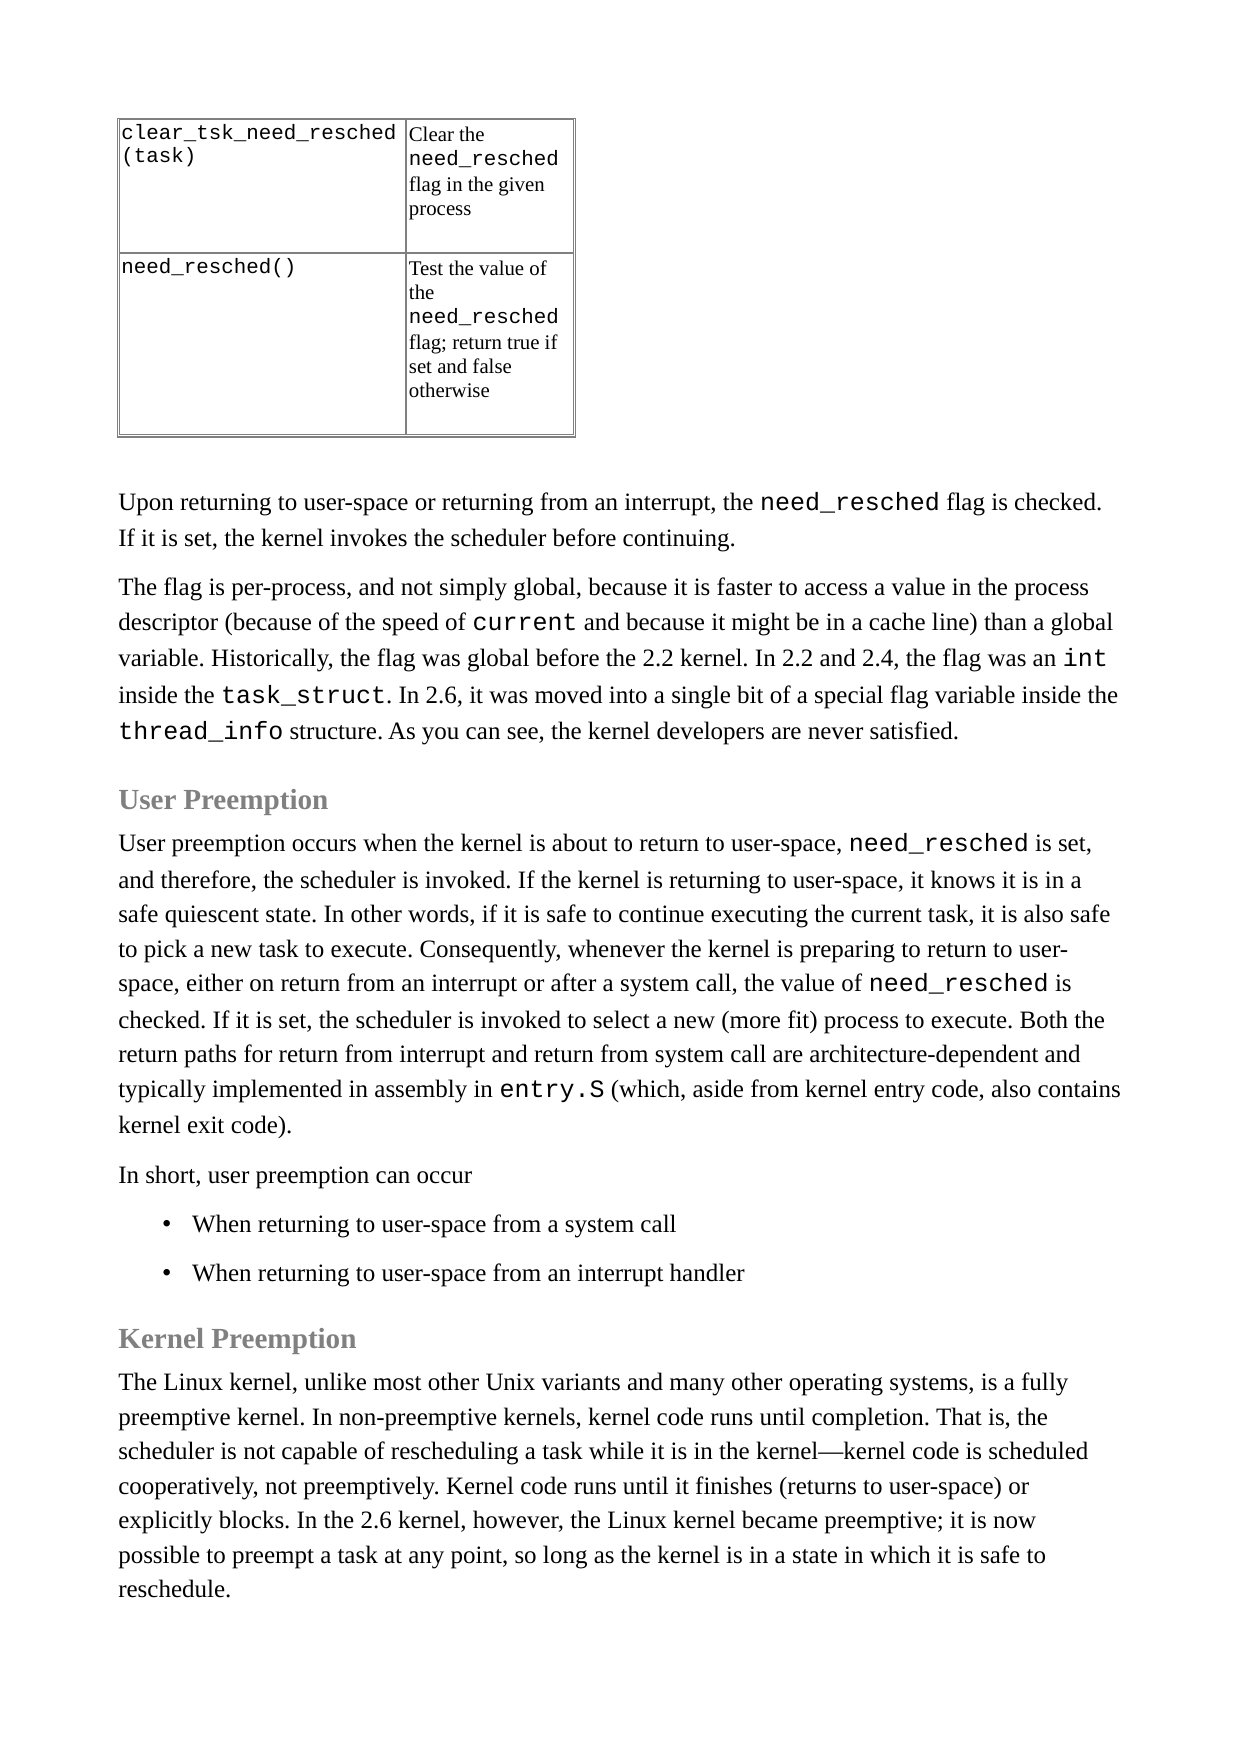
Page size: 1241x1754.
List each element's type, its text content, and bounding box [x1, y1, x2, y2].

text Upon returning to user-space or returning from an interrupt, the need_resched flag is checked. If it is set, the kernel invokes the scheduler before continuing. [118, 487, 1122, 552]
table_cell clear_tsk_need_resched(task) [120, 120, 405, 252]
subtitle Kernel Preemption [118, 1321, 1122, 1355]
text The flag is per-process, and not simply global, because it is faster to access a value in the process descriptor (because of the speed of current and because it might be in a cache line) than a global variable. Historically, the flag was global before the 2.2 kernel. In 2.2 and 2.4, the flag was an int inside the task_struct. In 2.6, it was moved into a single bit of a special flag variable inside the thread_info structure. As you can see, the kernel developers are never satisfied. [118, 572, 1122, 747]
subtitle User Preemption [118, 782, 1122, 816]
table_cell Clear the need_resched flag in the given process [407, 120, 573, 252]
list When returning to user-space from a system call [162, 1209, 1122, 1237]
text In short, user preemption can occur [118, 1160, 1122, 1188]
list When returning to user-space from an interrupt handler [162, 1258, 1122, 1287]
table_cell need_resched() [120, 254, 405, 434]
table_cell Test the value of the need_resched flag; return true if set and false otherwise [407, 254, 573, 434]
text The Linux kernel, unlike most other Unix variants and many other operating systems, is a fully preemptive kernel. In non-preemptive kernels, kernel code runs until completion. That is, the scheduler is not capable of rescheduling a task while it is in the kernel—kernel code is scheduled cooperatively, not preemptively. Kernel code runs until it finishes (returns to user-space) or explicitly blocks. In the 2.6 kernel, however, the Linux kernel became preemptive; it is now possible to preempt a task at any point, so long as the kernel is in a state in which it is safe to reschedule. [118, 1367, 1122, 1603]
text User preemption occurs when the kernel is about to return to user-space, need_resched is set, and therefore, the scheduler is invoked. If the kernel is returning to user-space, it knows it is in a safe quiescent state. In other words, if it is safe to continue executing the current task, it is also safe to pick a new task to execute. Consequently, whenever the kernel is preparing to return to user-space, either on return from an interrupt or after a system call, the value of need_resched is checked. If it is set, the scheduler is invoked to select a new (more fit) process to execute. Both the return paths for return from interrupt and return from system call are architecture-dependent and typically implemented in assembly in entry.S (which, aside from kernel entry code, also contains kernel exit code). [118, 828, 1122, 1139]
